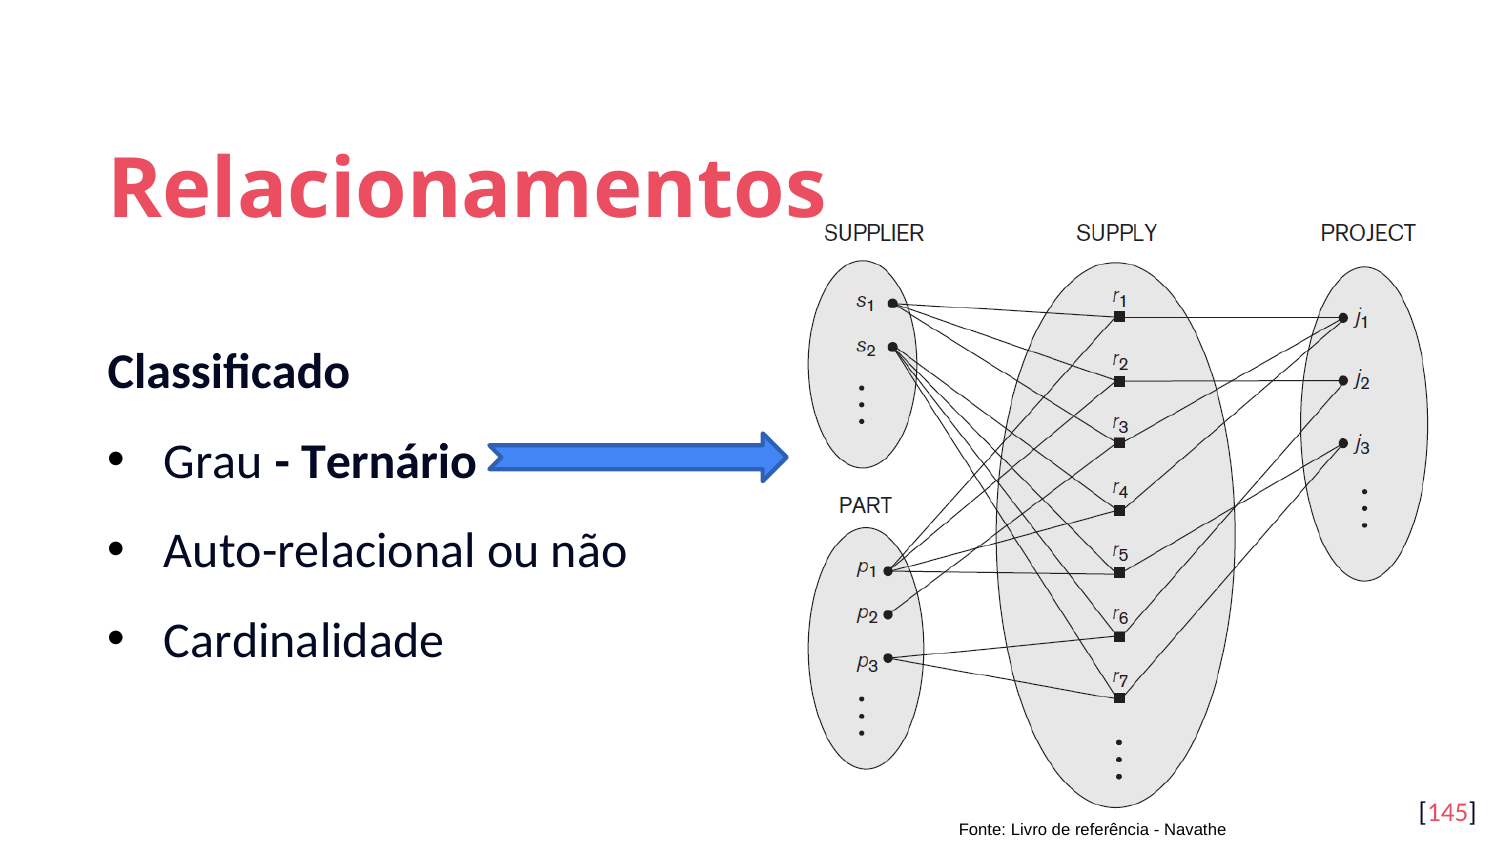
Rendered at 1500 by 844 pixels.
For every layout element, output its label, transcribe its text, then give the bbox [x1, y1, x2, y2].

text_box [489, 433, 787, 482]
slide_number [145] [1403, 779, 1494, 844]
text_box Relacionamentos [92, 104, 1408, 243]
text_box Fonte: Livro de referência - Navathe [831, 811, 1354, 844]
text_box Classificado Grau - Ternário Auto-relacional ou não Cardinalidade [92, 242, 842, 755]
picture [744, 200, 1464, 826]
